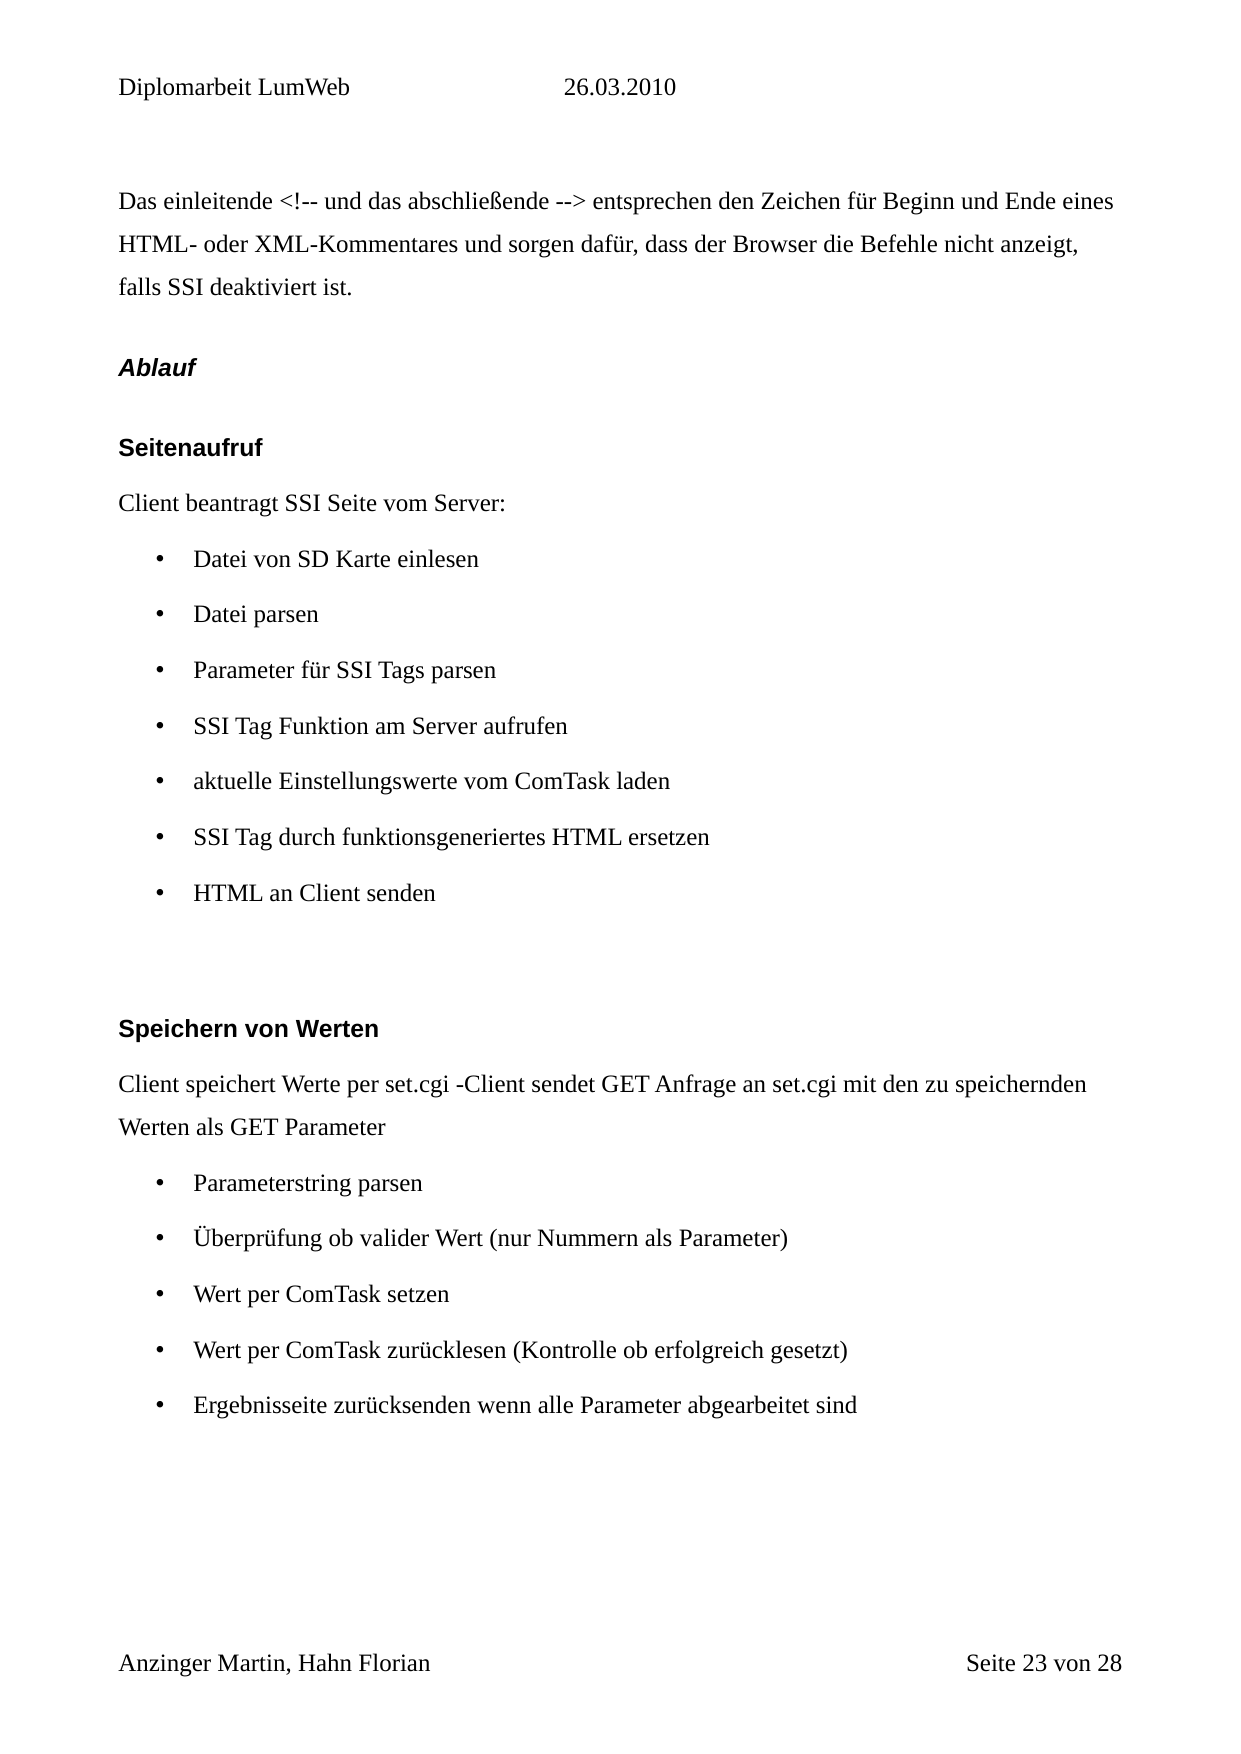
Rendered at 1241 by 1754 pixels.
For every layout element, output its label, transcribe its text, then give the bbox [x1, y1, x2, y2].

list Datei parsen [156, 599, 1122, 628]
list HTML an Client senden [156, 878, 1122, 906]
list SSI Tag Funktion am Server aufrufen [156, 711, 1122, 739]
text Client beantragt SSI Seite vom Server: [118, 488, 1122, 517]
list Wert per ComTask setzen [156, 1279, 1122, 1308]
list Datei von SD Karte einlesen [156, 544, 1122, 573]
list aktuelle Einstellungswerte vom ComTask laden [156, 766, 1122, 795]
list Überprüfung ob valider Wert (nur Nummern als Parameter) [156, 1223, 1122, 1252]
list Ergebnisseite zurücksenden wenn alle Parameter abgearbeitet sind [156, 1390, 1122, 1419]
list Parameter für SSI Tags parsen [156, 655, 1122, 684]
subtitle Speichern von Werten [118, 1014, 1122, 1042]
text Das einleitende <!-- und das abschließende --> entsprechen den Zeichen für Beginn und Ende eines HTML- oder XML-Kommentares und sorgen dafür, dass der Browser die Befehle nicht anzeigt, falls SSI deaktiviert ist. [118, 186, 1122, 301]
list SSI Tag durch funktionsgeneriertes HTML ersetzen [156, 822, 1122, 851]
subtitle Ablauf [118, 353, 1122, 381]
list Wert per ComTask zurücklesen (Kontrolle ob erfolgreich gesetzt) [156, 1335, 1122, 1363]
list Parameterstring parsen [156, 1168, 1122, 1197]
subtitle Seitenaufruf [118, 433, 1122, 461]
text Client speichert Werte per set.cgi -Client sendet GET Anfrage an set.cgi mit den zu speichernden Werten als GET Parameter [118, 1069, 1122, 1141]
